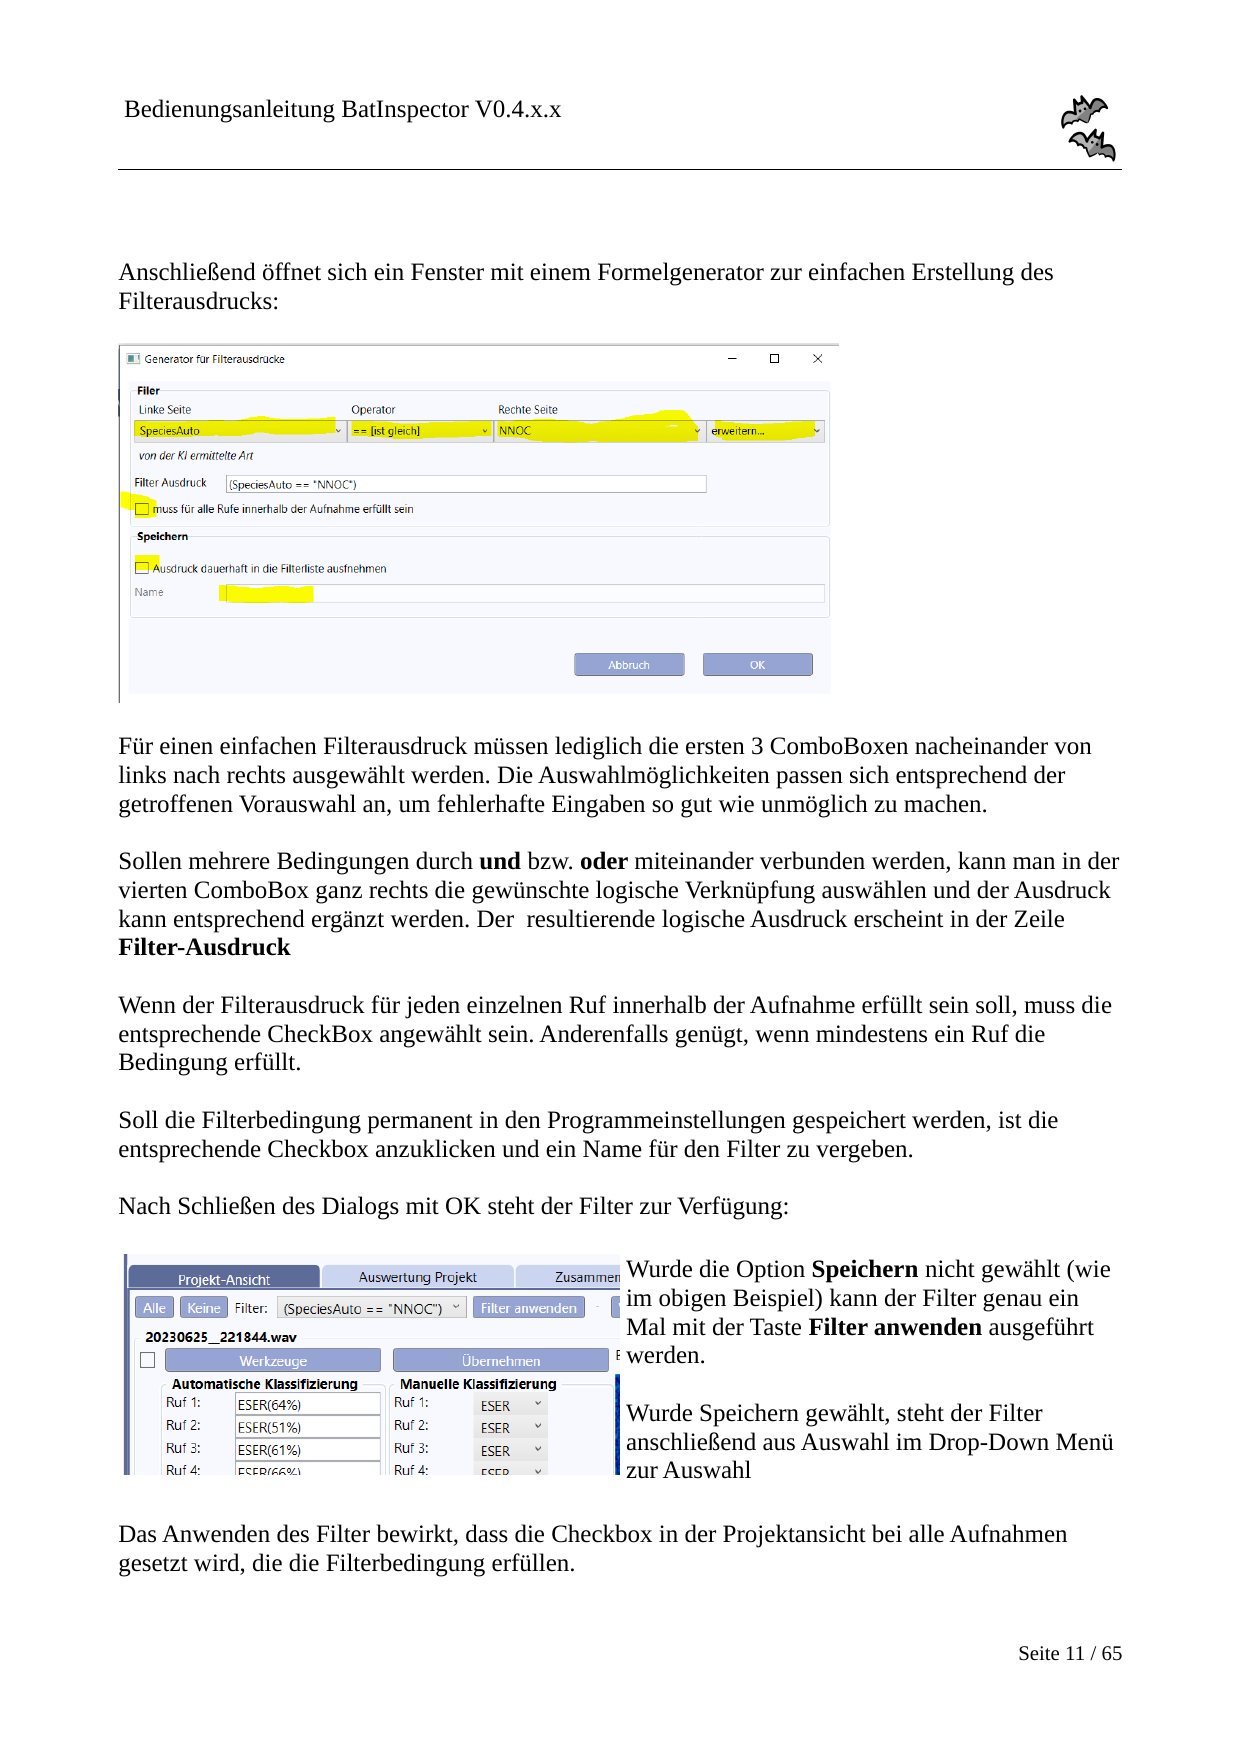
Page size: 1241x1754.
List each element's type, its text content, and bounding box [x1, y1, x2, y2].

text Sollen mehrere Bedingungen durch und bzw. oder miteinander verbunden werden, kann man in der vierten ComboBox ganz rechts die gewünschte logische Verknüpfung auswählen und der Ausdruck kann entsprechend ergänzt werden. Der resultierende logische Ausdruck erscheint in der Zeile Filter-Ausdruck [118, 846, 1122, 961]
text Nach Schließen des Dialogs mit OK steht der Filter zur Verfügung: [118, 1191, 1122, 1220]
text Soll die Filterbedingung permanent in den Programmeinstellungen gespeichert werden, ist die entsprechende Checkbox anzuklicken und ein Name für den Filter zu vergeben. [118, 1105, 1122, 1162]
table_header Wurde die Option Speichern nicht gewählt (wie im obigen Beispiel) kann der Filter genau ein Mal mit der Taste Filter anwenden ausgeführt werden. Wurde Speichern gewählt, steht der Filter anschließend aus Auswahl im Drop-Down Menü zur Auswahl [620, 1249, 1122, 1490]
picture [1057, 95, 1120, 162]
text Anschließend öffnet sich ein Fenster mit einem Formelgenerator zur einfachen Erstellung des Filterausdrucks: [118, 257, 1122, 314]
table_header [118, 1249, 620, 1490]
text Das Anwenden des Filter bewirkt, dass die Checkbox in der Projektansicht bei alle Aufnahmen gesetzt wird, die die Filterbedingung erfüllen. [118, 1519, 1122, 1576]
picture [118, 343, 839, 703]
text Für einen einfachen Filterausdruck müssen lediglich die ersten 3 ComboBoxen nacheinander von links nach rechts ausgewählt werden. Die Auswahlmöglichkeiten passen sich entsprechend der getroffenen Vorauswahl an, um fehlerhafte Eingaben so gut wie unmöglich zu machen. [118, 731, 1122, 817]
text Wenn der Filterausdruck für jeden einzelnen Ruf innerhalb der Aufnahme erfüllt sein soll, muss die entsprechende CheckBox angewählt sein. Anderenfalls genügt, wenn mindestens ein Ruf die Bedingung erfüllt. [118, 990, 1122, 1076]
picture [123, 1254, 620, 1475]
